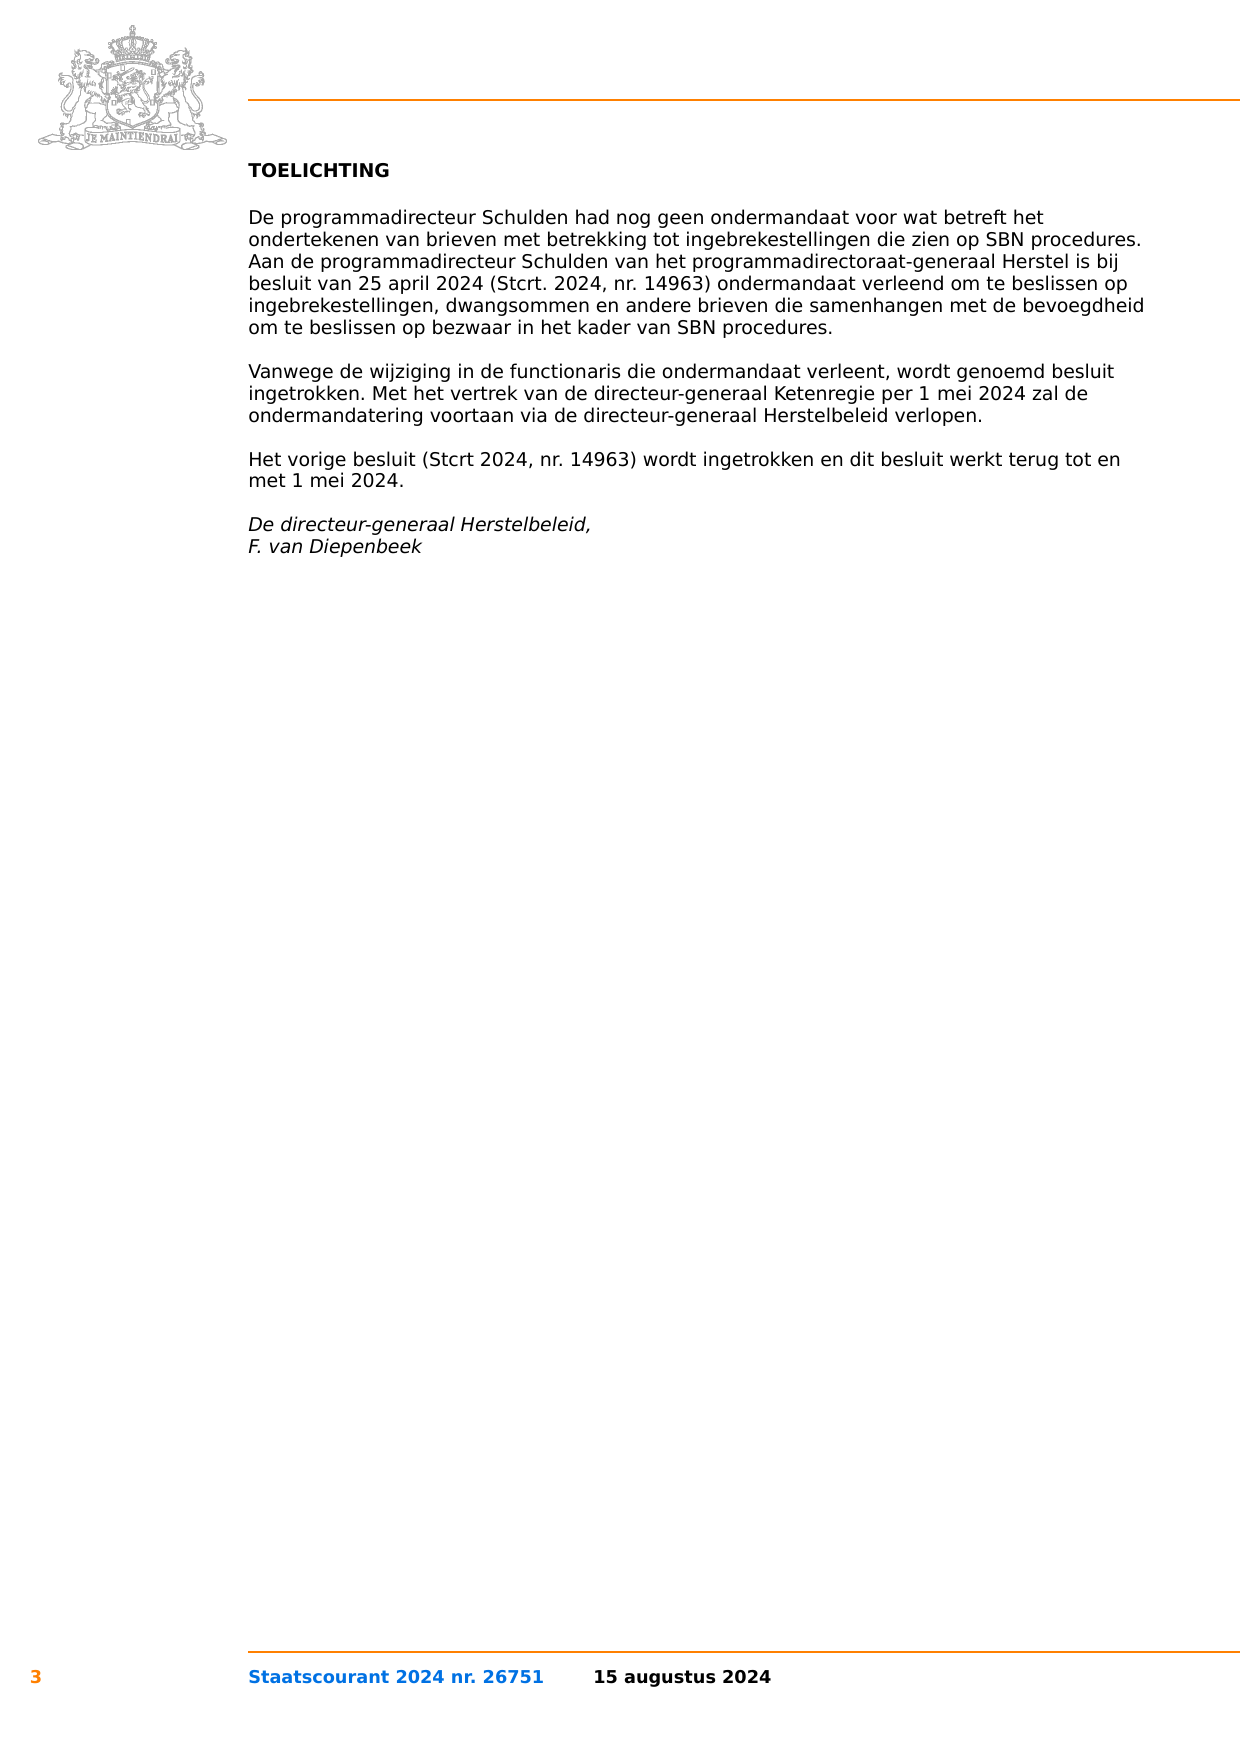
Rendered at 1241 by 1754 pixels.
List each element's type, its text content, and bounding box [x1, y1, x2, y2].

picture [38, 25, 227, 150]
text Het vorige besluit (Stcrt 2024, nr. 14963) wordt ingetrokken en dit besluit werkt terug tot en met 1 mei 2024. [248, 448, 1163, 492]
subtitle TOELICHTING [248, 160, 1163, 182]
text De directeur-generaal Herstelbeleid, F. van Diepenbeek [248, 514, 1163, 558]
text Vanwege de wijziging in de functionaris die ondermandaat verleent, wordt genoemd besluit ingetrokken. Met het vertrek van de directeur-generaal Ketenregie per 1 mei 2024 zal de ondermandatering voortaan via de directeur-generaal Herstelbeleid verlopen. [248, 361, 1163, 427]
text De programmadirecteur Schulden had nog geen ondermandaat voor wat betreft het ondertekenen van brieven met betrekking tot ingebrekestellingen die zien op SBN procedures. Aan de programmadirecteur Schulden van het programmadirectoraat-generaal Herstel is bij besluit van 25 april 2024 (Stcrt. 2024, nr. 14963) ondermandaat verleend om te beslissen op ingebrekestellingen, dwangsommen en andere brieven die samenhangen met de bevoegdheid om te beslissen op bezwaar in het kader van SBN procedures. [248, 207, 1163, 339]
